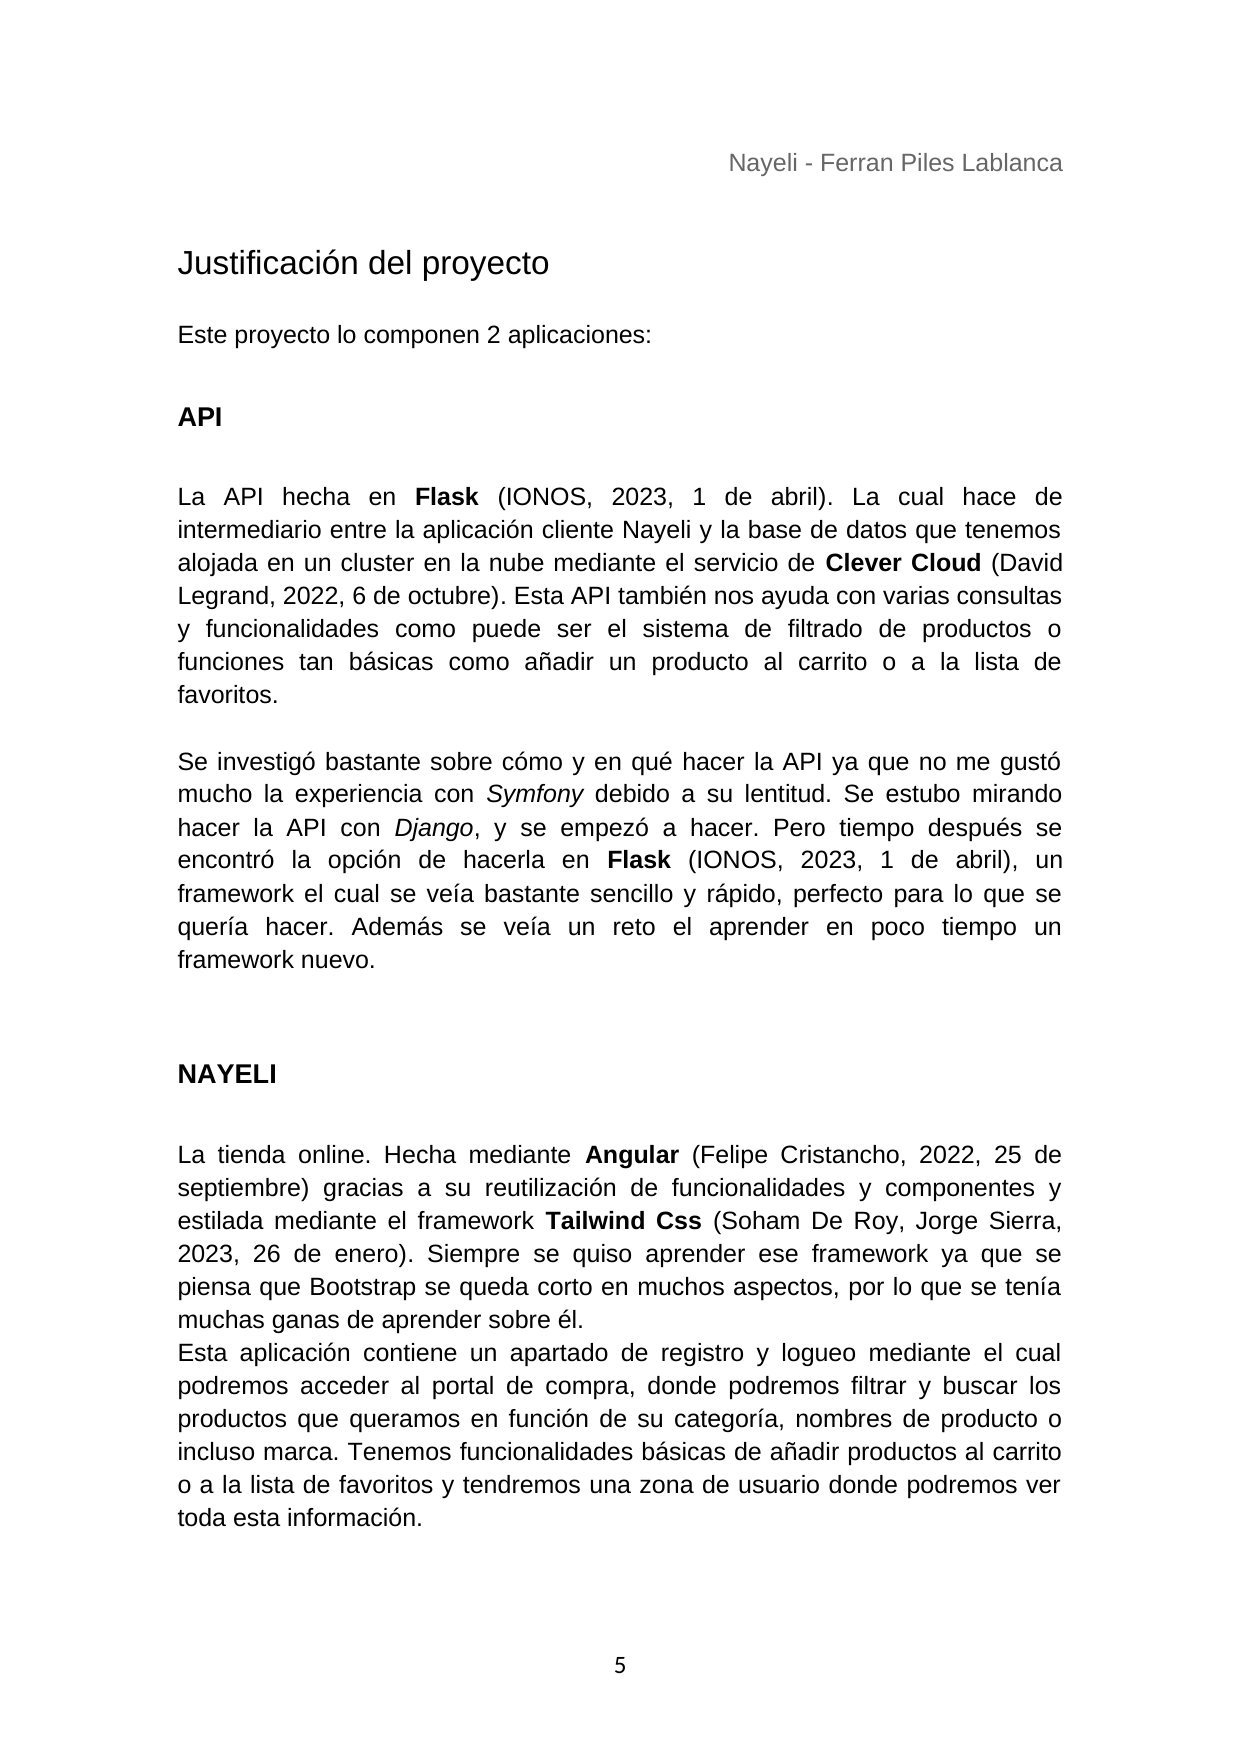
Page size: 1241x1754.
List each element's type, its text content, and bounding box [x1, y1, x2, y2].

text Este proyecto lo componen 2 aplicaciones: [177, 320, 1063, 349]
subtitle Justificación del proyecto [177, 243, 1063, 281]
subtitle API [177, 401, 1063, 432]
subtitle NAYELI [177, 1058, 1063, 1089]
text La API hecha en Flask (IONOS, 2023, 1 de abril). La cual hace de intermediario entre la aplicación cliente Nayeli y la base de datos que tenemos alojada en un cluster en la nube mediante el servicio de Clever Cloud (David Legrand, 2022, 6 de octubre). Esta API también nos ayuda con varias consultas y funcionalidades como puede ser el sistema de filtrado de productos o funciones tan básicas como añadir un producto al carrito o a la lista de favoritos. [177, 482, 1063, 709]
text Esta aplicación contiene un apartado de registro y logueo mediante el cual podremos acceder al portal de compra, donde podremos filtrar y buscar los productos que queramos en función de su categoría, nombres de producto o incluso marca. Tenemos funcionalidades básicas de añadir productos al carrito o a la lista de favoritos y tendremos una zona de usuario donde podremos ver toda esta información. [177, 1338, 1063, 1532]
text La tienda online. Hecha mediante Angular (Felipe Cristancho, 2022, 25 de septiembre) gracias a su reutilización de funcionalidades y componentes y estilada mediante el framework Tailwind Css (Soham De Roy, Jorge Sierra, 2023, 26 de enero). Siempre se quiso aprender ese framework ya que se piensa que Bootstrap se queda corto en muchos aspectos, por lo que se tenía muchas ganas de aprender sobre él. [177, 1140, 1063, 1333]
text Se investigó bastante sobre cómo y en qué hacer la API ya que no me gustó mucho la experiencia con Symfony debido a su lentitud. Se estubo mirando hacer la API con Django, y se empezó a hacer. Pero tiempo después se encontró la opción de hacerla en Flask (IONOS, 2023, 1 de abril), un framework el cual se veía bastante sencillo y rápido, perfecto para lo que se quería hacer. Además se veía un reto el aprender en poco tiempo un framework nuevo. [177, 746, 1063, 973]
